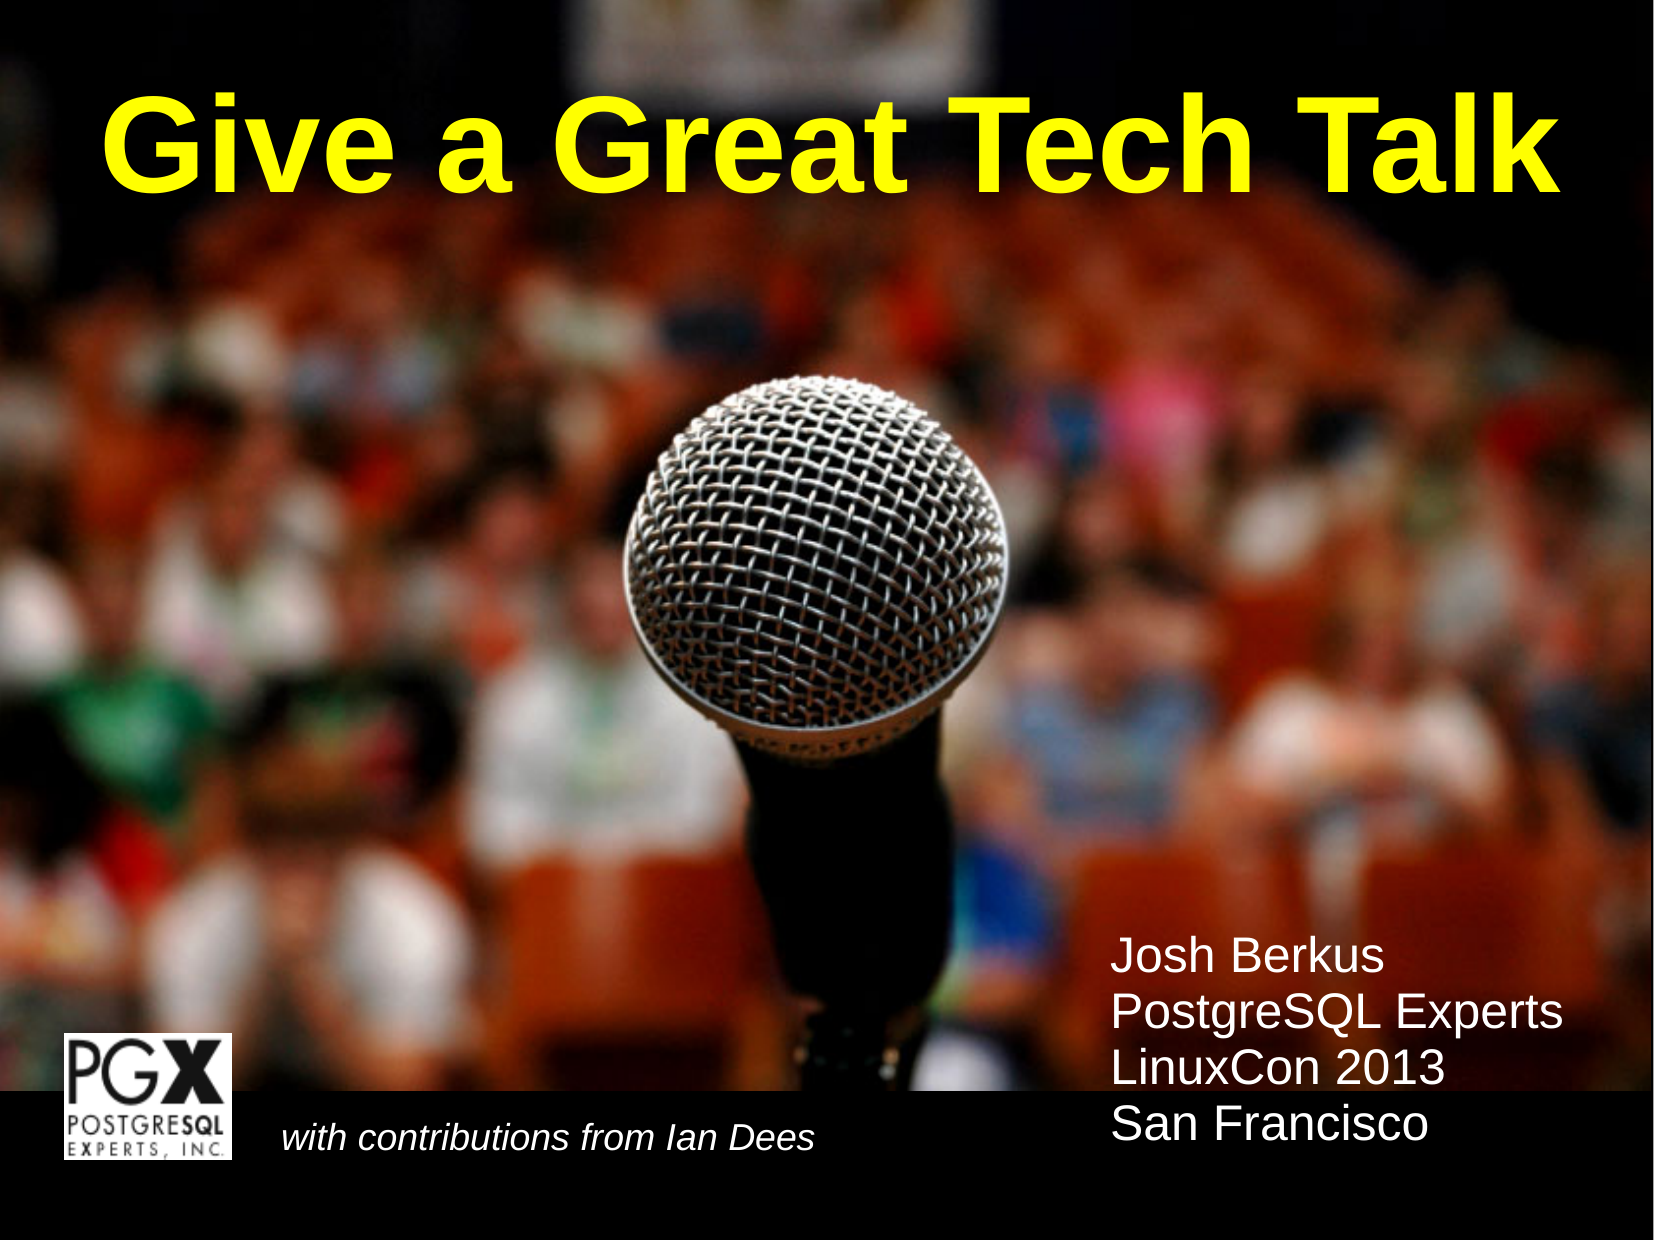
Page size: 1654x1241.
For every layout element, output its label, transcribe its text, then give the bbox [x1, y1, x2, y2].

title Give a Great Tech Talk [86, 41, 1576, 249]
picture [0, 0, 1651, 1160]
text_box with contributions from Ian Dees [266, 1109, 979, 1167]
text_box Josh Berkus PostgreSQL Experts LinuxCon 2013 San Francisco [1095, 920, 1583, 1158]
